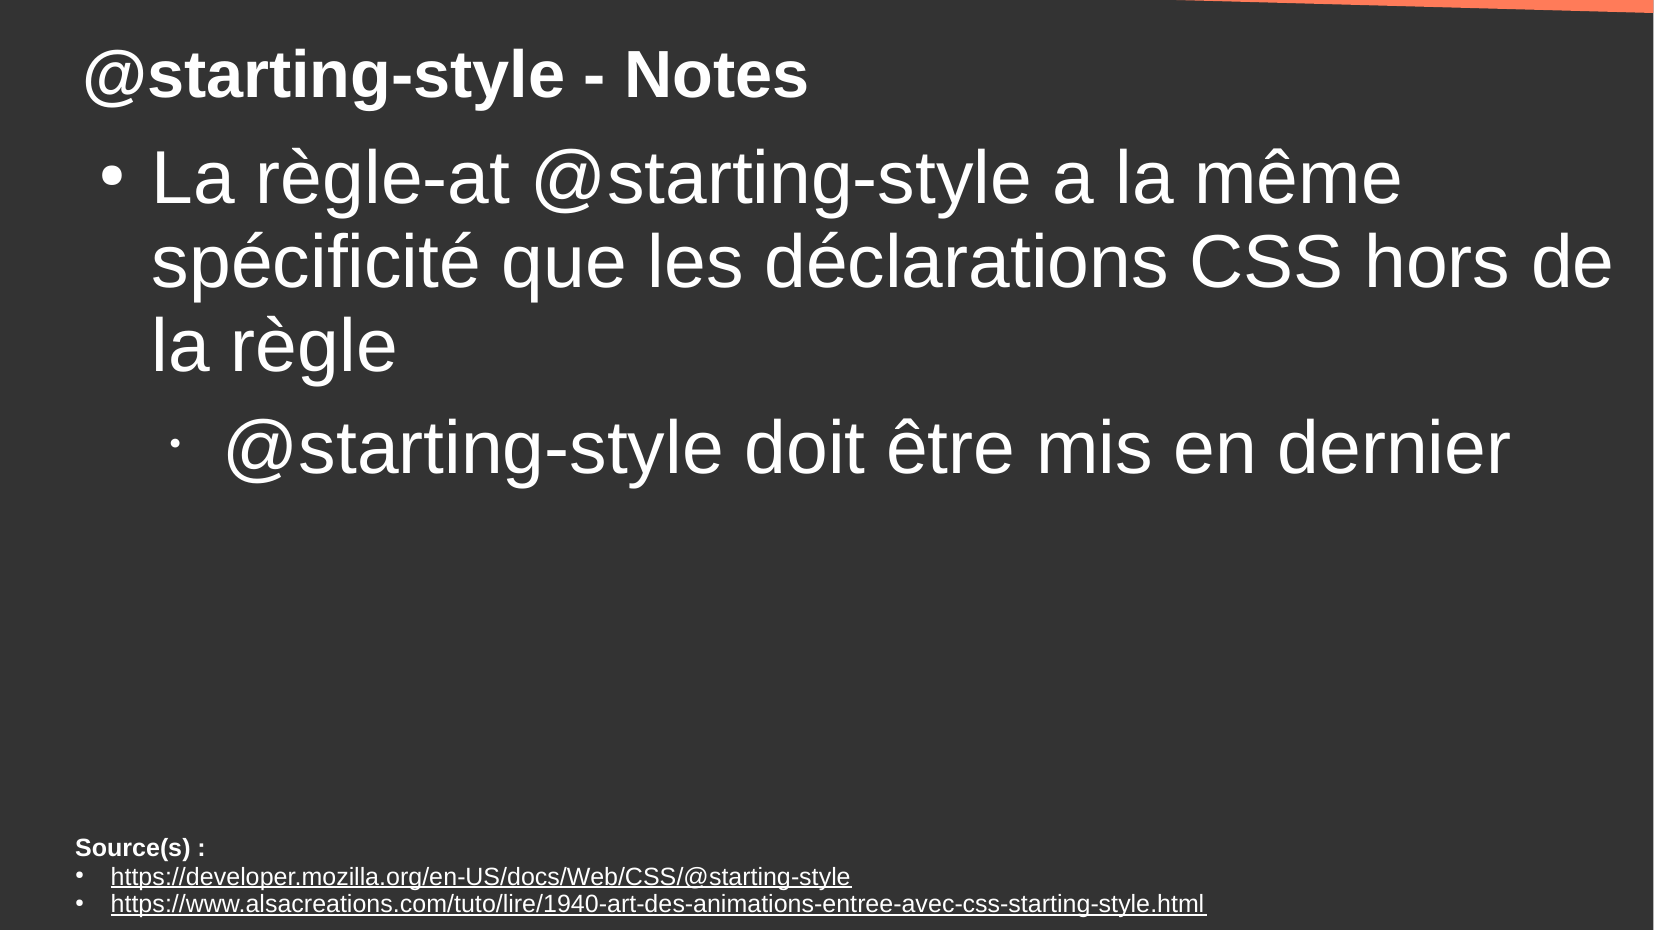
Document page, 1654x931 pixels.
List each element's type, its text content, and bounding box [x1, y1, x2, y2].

title @starting-style - Notes [82, 37, 1571, 114]
text_box [1176, 0, 1654, 14]
list La règle-at @starting-style a la même spécificité que les déclarations CSS hors de la règle @starting-style doit être mis en dernier [80, 135, 1620, 792]
text_box Source(s) : https://developer.mozilla.org/en-US/docs/Web/CSS/@starting-style https://www.alsacreations.com/tuto/lire/1940-art-des-animations-entree-avec-css-starting-style.html [60, 826, 1546, 926]
